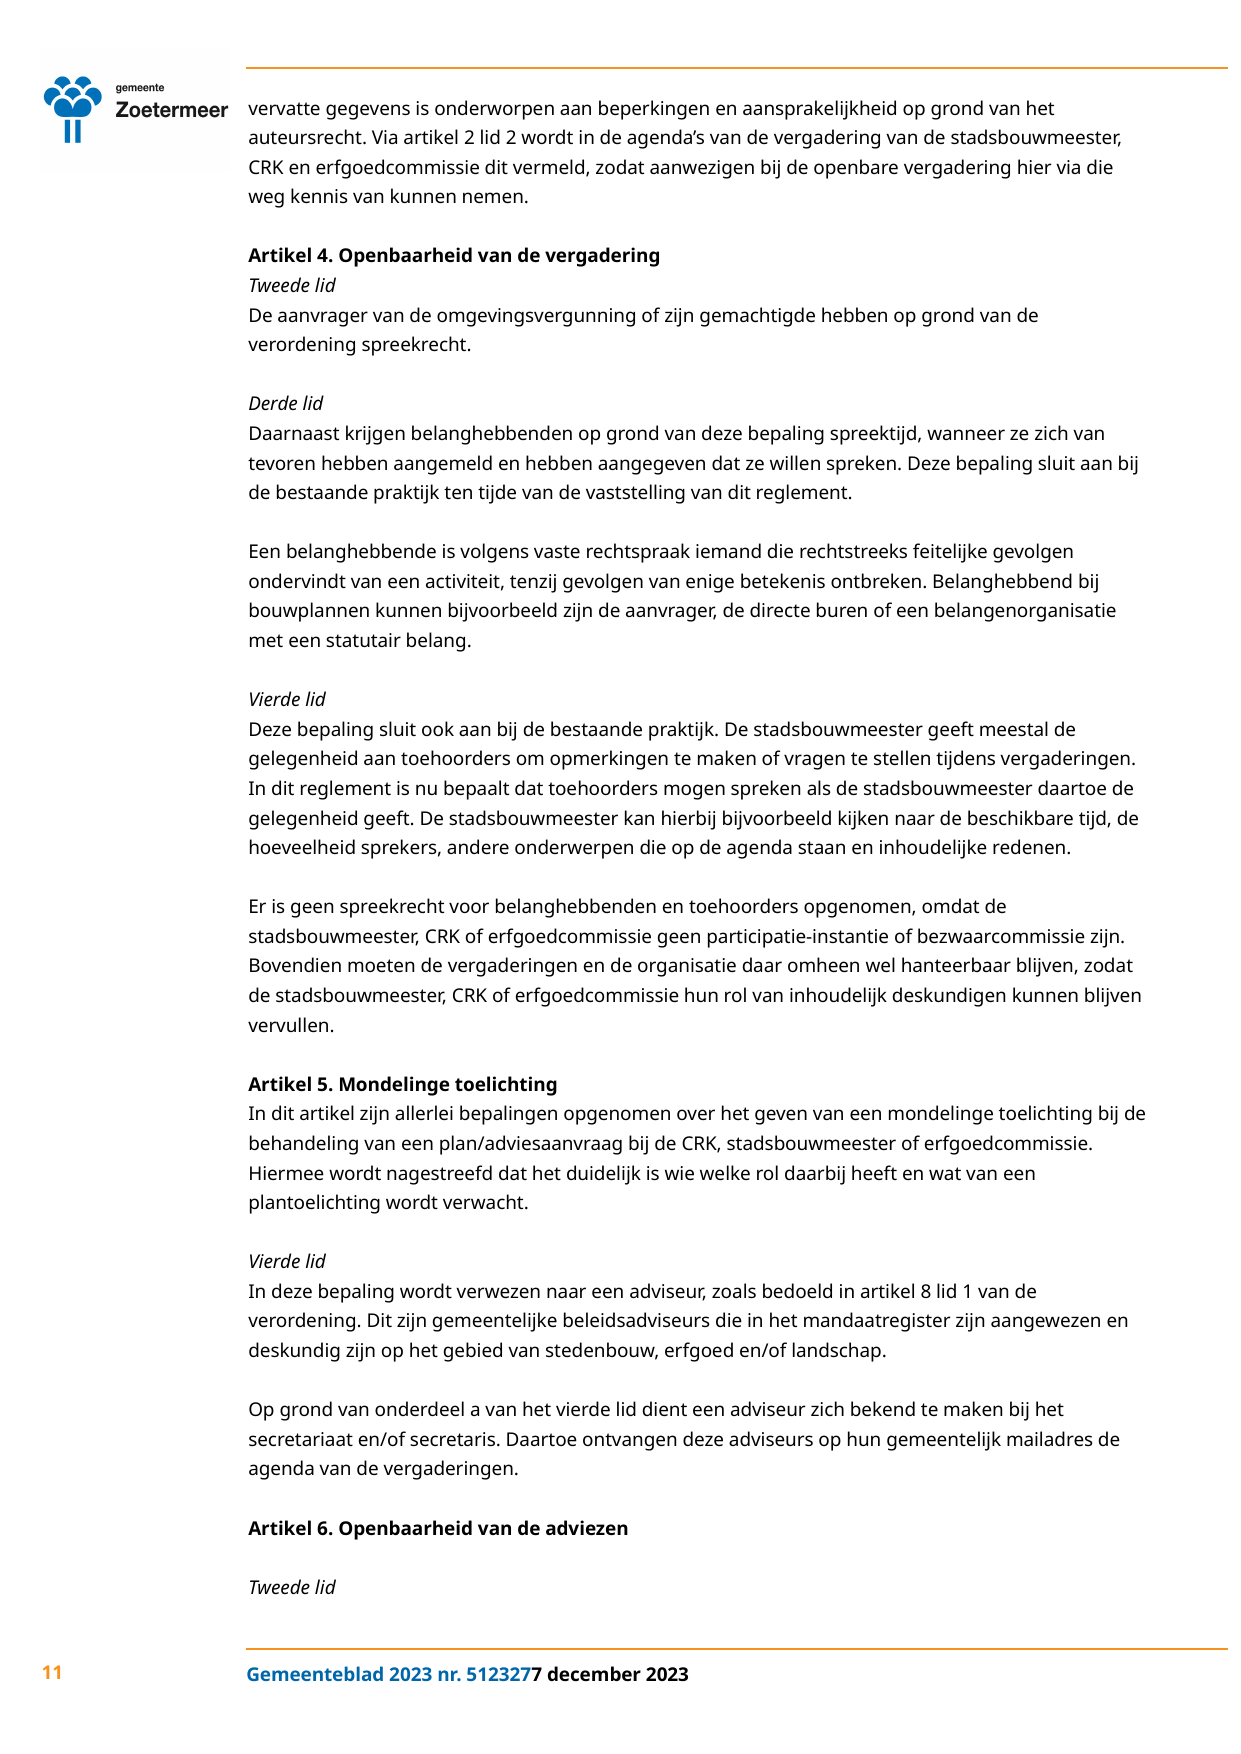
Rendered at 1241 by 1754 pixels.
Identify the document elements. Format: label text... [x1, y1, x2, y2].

text Op grond van onderdeel a van het vierde lid dient een adviseur zich bekend te maken bij het secretariaat en/of secretaris. Daartoe ontvangen deze adviseurs op hun gemeentelijk mailadres de agenda van de vergaderingen. [248, 1396, 1152, 1481]
text Derde lid [248, 391, 1152, 416]
text Er is geen spreekrecht voor belanghebbenden en toehoorders opgenomen, omdat de stadsbouwmeester, CRK of erfgoedcommissie geen participatie-instantie of bezwaarcommissie zijn. Bovendien moeten de vergaderingen en de organisatie daar omheen wel hanteerbaar blijven, zodat de stadsbouwmeester, CRK of erfgoedcommissie hun rol van inhoudelijk deskundigen kunnen blijven vervullen. [248, 893, 1152, 1038]
text Een belanghebbende is volgens vaste rechtspraak iemand die rechtstreeks feitelijke gevolgen ondervindt van een activiteit, tenzij gevolgen van enige betekenis ontbreken. Belanghebbend bij bouwplannen kunnen bijvoorbeeld zijn de aanvrager, de directe buren of een belangenorganisatie met een statutair belang. [248, 538, 1152, 653]
text Artikel 6. Openbaarheid van de adviezen [248, 1515, 1152, 1541]
text Tweede lid [248, 272, 1152, 298]
text Deze bepaling sluit ook aan bij de bestaande praktijk. De stadsbouwmeester geeft meestal de gelegenheid aan toehoorders om opmerkingen te maken of vragen te stellen tijdens vergaderingen. [248, 716, 1152, 771]
text Vierde lid [248, 686, 1152, 712]
text vervatte gegevens is onderworpen aan beperkingen en aansprakelijkheid op grond van het auteursrecht. Via artikel 2 lid 2 wordt in de agenda’s van de vergadering van de stadsbouwmeester, CRK en erfgoedcommissie dit vermeld, zodat aanwezigen bij de openbare vergadering hier via die weg kennis van kunnen nemen. [248, 95, 1152, 209]
text In dit reglement is nu bepaalt dat toehoorders mogen spreken als de stadsbouwmeester daartoe de gelegenheid geeft. De stadsbouwmeester kan hierbij bijvoorbeeld kijken naar de beschikbare tijd, de hoeveelheid sprekers, andere onderwerpen die op de agenda staan en inhoudelijke redenen. [248, 775, 1152, 860]
text Tweede lid [248, 1574, 1152, 1600]
text Artikel 5. Mondelinge toelichting [248, 1071, 1152, 1097]
picture [41, 47, 231, 172]
text De aanvrager van de omgevingsvergunning of zijn gemachtigde hebben op grond van de verordening spreekrecht. [248, 302, 1152, 357]
text Daarnaast krijgen belanghebbenden op grond van deze bepaling spreektijd, wanneer ze zich van tevoren hebben aangemeld en hebben aangegeven dat ze willen spreken. Deze bepaling sluit aan bij de bestaande praktijk ten tijde van de vaststelling van dit reglement. [248, 420, 1152, 505]
text In dit artikel zijn allerlei bepalingen opgenomen over het geven van een mondelinge toelichting bij de behandeling van een plan/adviesaanvraag bij de CRK, stadsbouwmeester of erfgoedcommissie. Hiermee wordt nagestreefd dat het duidelijk is wie welke rol daarbij heeft en wat van een plantoelichting wordt verwacht. [248, 1101, 1152, 1215]
text In deze bepaling wordt verwezen naar een adviseur, zoals bedoeld in artikel 8 lid 1 van de verordening. Dit zijn gemeentelijke beleidsadviseurs die in het mandaatregister zijn aangewezen en deskundig zijn op het gebied van stedenbouw, erfgoed en/of landschap. [248, 1278, 1152, 1363]
text Artikel 4. Openbaarheid van de vergadering [248, 243, 1152, 268]
text Vierde lid [248, 1248, 1152, 1274]
